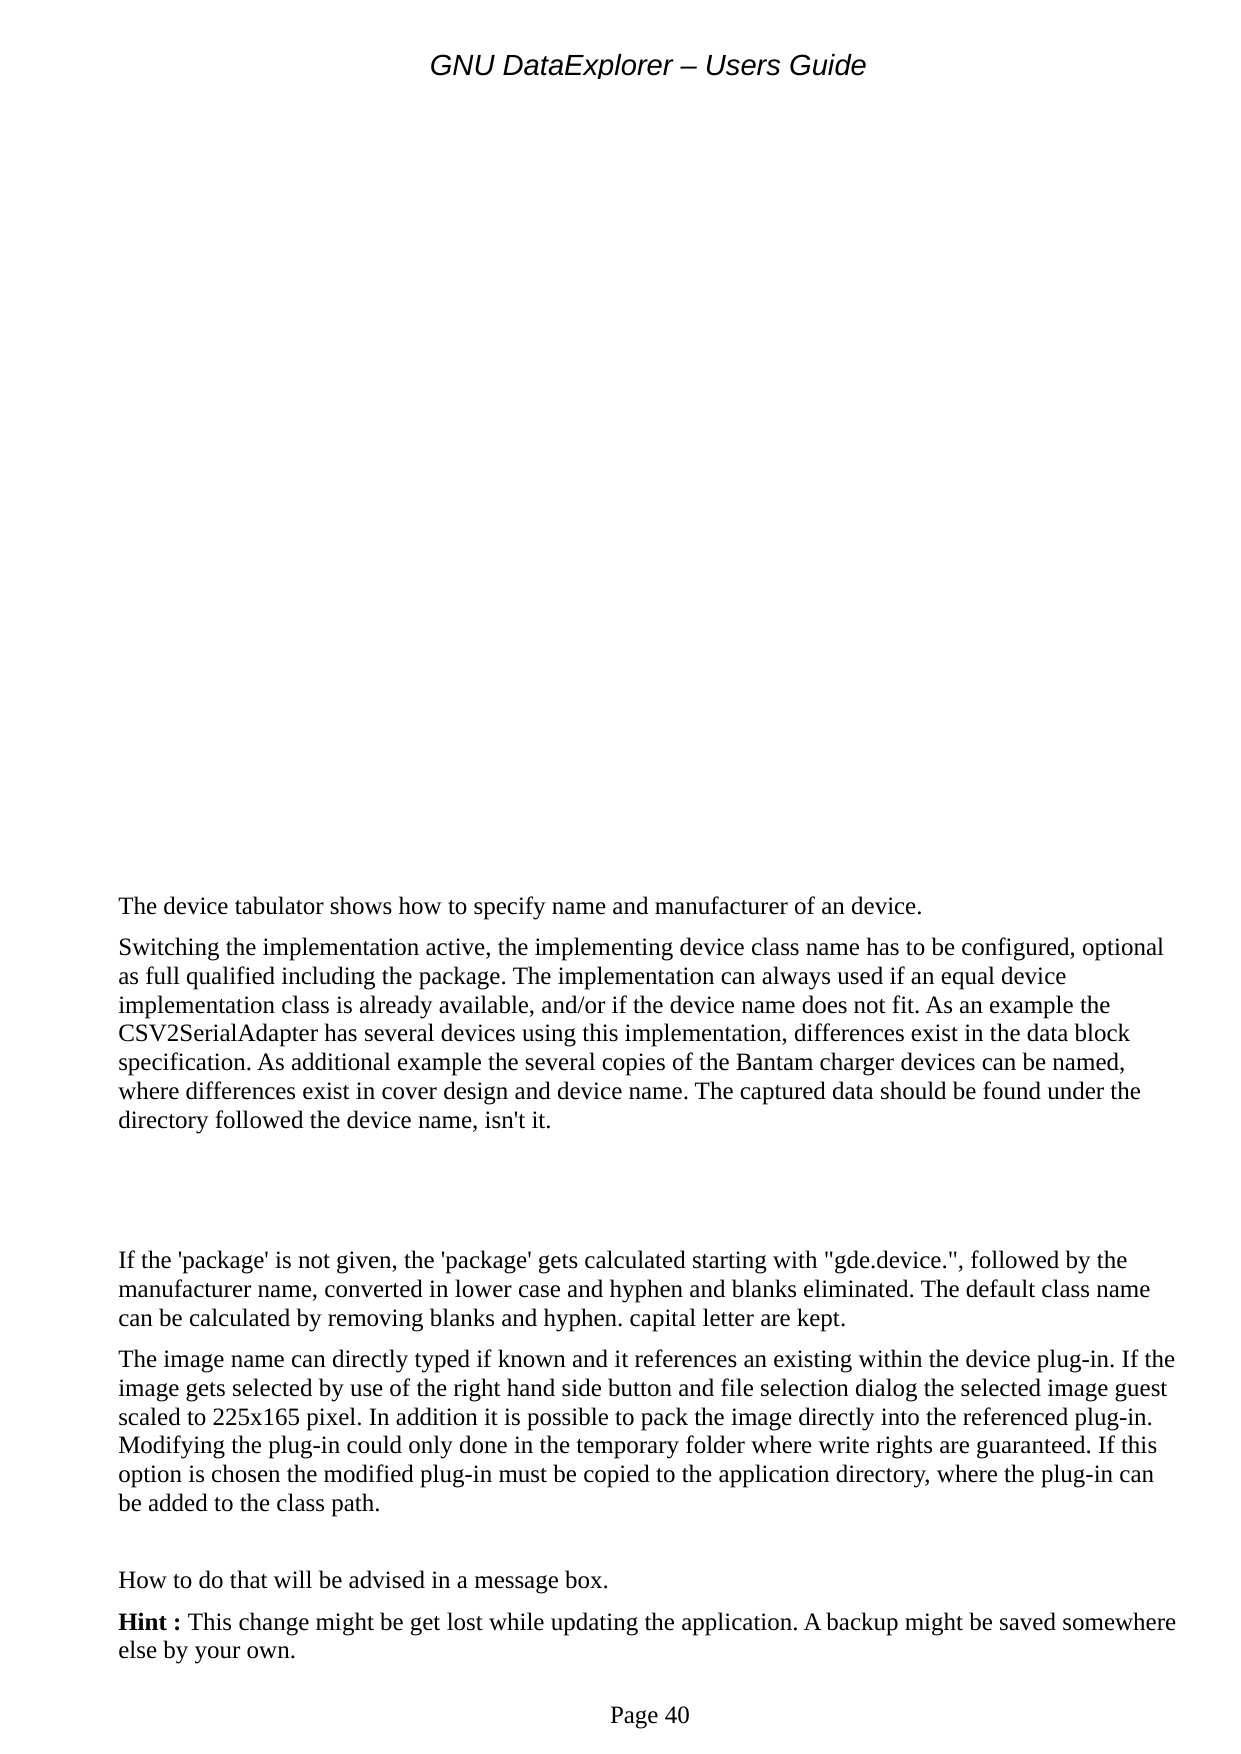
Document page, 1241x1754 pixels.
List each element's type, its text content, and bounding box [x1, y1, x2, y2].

text Hint : This change might be get lost while updating the application. A backup might be saved somewhere else by your own. [118, 1607, 1181, 1664]
text The device tabulator shows how to specify name and manufacturer of an device. [118, 891, 1181, 920]
text Switching the implementation active, the implementing device class name has to be configured, optional as full qualified including the package. The implementation can always used if an equal device implementation class is already available, and/or if the device name does not fit. As an example the CSV2SerialAdapter has several devices using this implementation, differences exist in the data block specification. As additional example the several copies of the Bantam charger devices can be named, where differences exist in cover design and device name. The captured data should be found under the directory followed the device name, isn't it. If the 'package' is not given, the 'package' gets calculated starting with "gde.device.", followed by the manufacturer name, converted in lower case and hyphen and blanks eliminated. The default class name can be calculated by removing blanks and hyphen. capital letter are kept. [118, 932, 1181, 1332]
text The image name can directly typed if known and it references an existing within the device plug-in. If the image gets selected by use of the right hand side button and file selection dialog the selected image guest scaled to 225x165 pixel. In addition it is possible to pack the image directly into the referenced plug-in. Modifying the plug-in could only done in the temporary folder where write rights are guaranteed. If this option is chosen the modified plug-in must be copied to the application directory, where the plug-in can be added to the class path. How to do that will be advised in a message box. [118, 1344, 1181, 1594]
